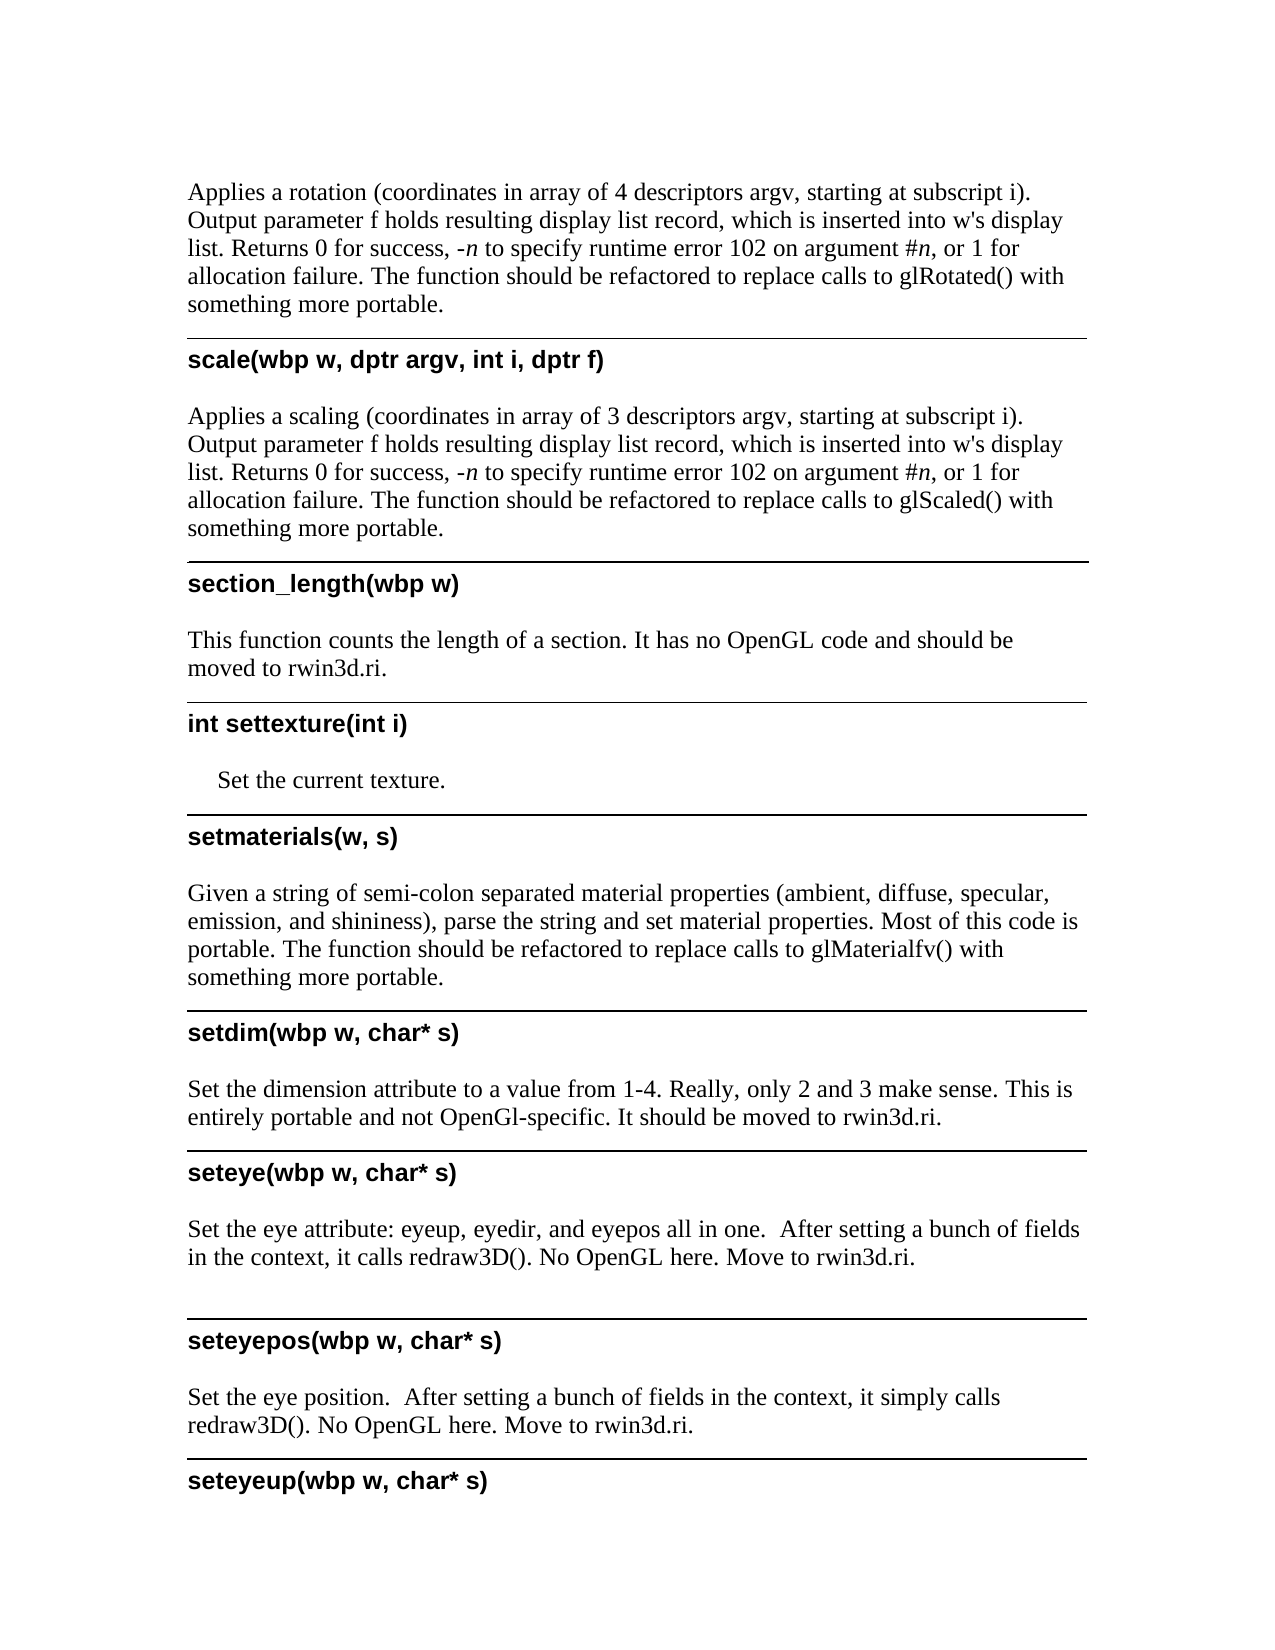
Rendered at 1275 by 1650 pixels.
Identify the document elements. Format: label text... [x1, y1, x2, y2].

text Set the current texture. [187, 766, 1087, 794]
text scale(wbp w, dptr argv, int i, dptr f) [187, 346, 1087, 374]
text Set the eye attribute: eyeup, eyedir, and eyepos all in one. After setting a bunch of fields in the context, it calls redraw3D(). No OpenGL here. Move to rwin3d.ri. [187, 1215, 1087, 1271]
text This function counts the length of a section. It has no OpenGL code and should be moved to rwin3d.ri. [187, 626, 1087, 682]
text Given a string of semi-colon separated material properties (ambient, diffuse, specular, emission, and shininess), parse the string and set material properties. Most of this code is portable. The function should be refactored to replace calls to glMaterialfv() with something more portable. [187, 878, 1087, 991]
text section_length(wbp w) [187, 570, 1087, 598]
text seteyepos(wbp w, char* s) [187, 1327, 1087, 1355]
text seteye(wbp w, char* s) [187, 1159, 1087, 1187]
text seteyeup(wbp w, char* s) [187, 1467, 1087, 1495]
text Applies a rotation (coordinates in array of 4 descriptors argv, starting at subscript i). Output parameter f holds resulting display list record, which is inserted into w's display list. Returns 0 for success, -n to specify runtime error 102 on argument #n, or 1 for allocation failure. The function should be refactored to replace calls to glRotated() with something more portable. [187, 178, 1087, 318]
text Applies a scaling (coordinates in array of 3 descriptors argv, starting at subscript i). Output parameter f holds resulting display list record, which is inserted into w's display list. Returns 0 for success, -n to specify runtime error 102 on argument #n, or 1 for allocation failure. The function should be refactored to replace calls to glScaled() with something more portable. [187, 402, 1087, 542]
text setmaterials(w, s) [187, 822, 1087, 851]
text int settexture(int i) [187, 710, 1087, 738]
text Set the dimension attribute to a value from 1-4. Really, only 2 and 3 make sense. This is entirely portable and not OpenGl-specific. It should be moved to rwin3d.ri. [187, 1075, 1087, 1131]
text setdim(wbp w, char* s) [187, 1019, 1087, 1047]
text Set the eye position. After setting a bunch of fields in the context, it simply calls redraw3D(). No OpenGL here. Move to rwin3d.ri. [187, 1383, 1087, 1439]
